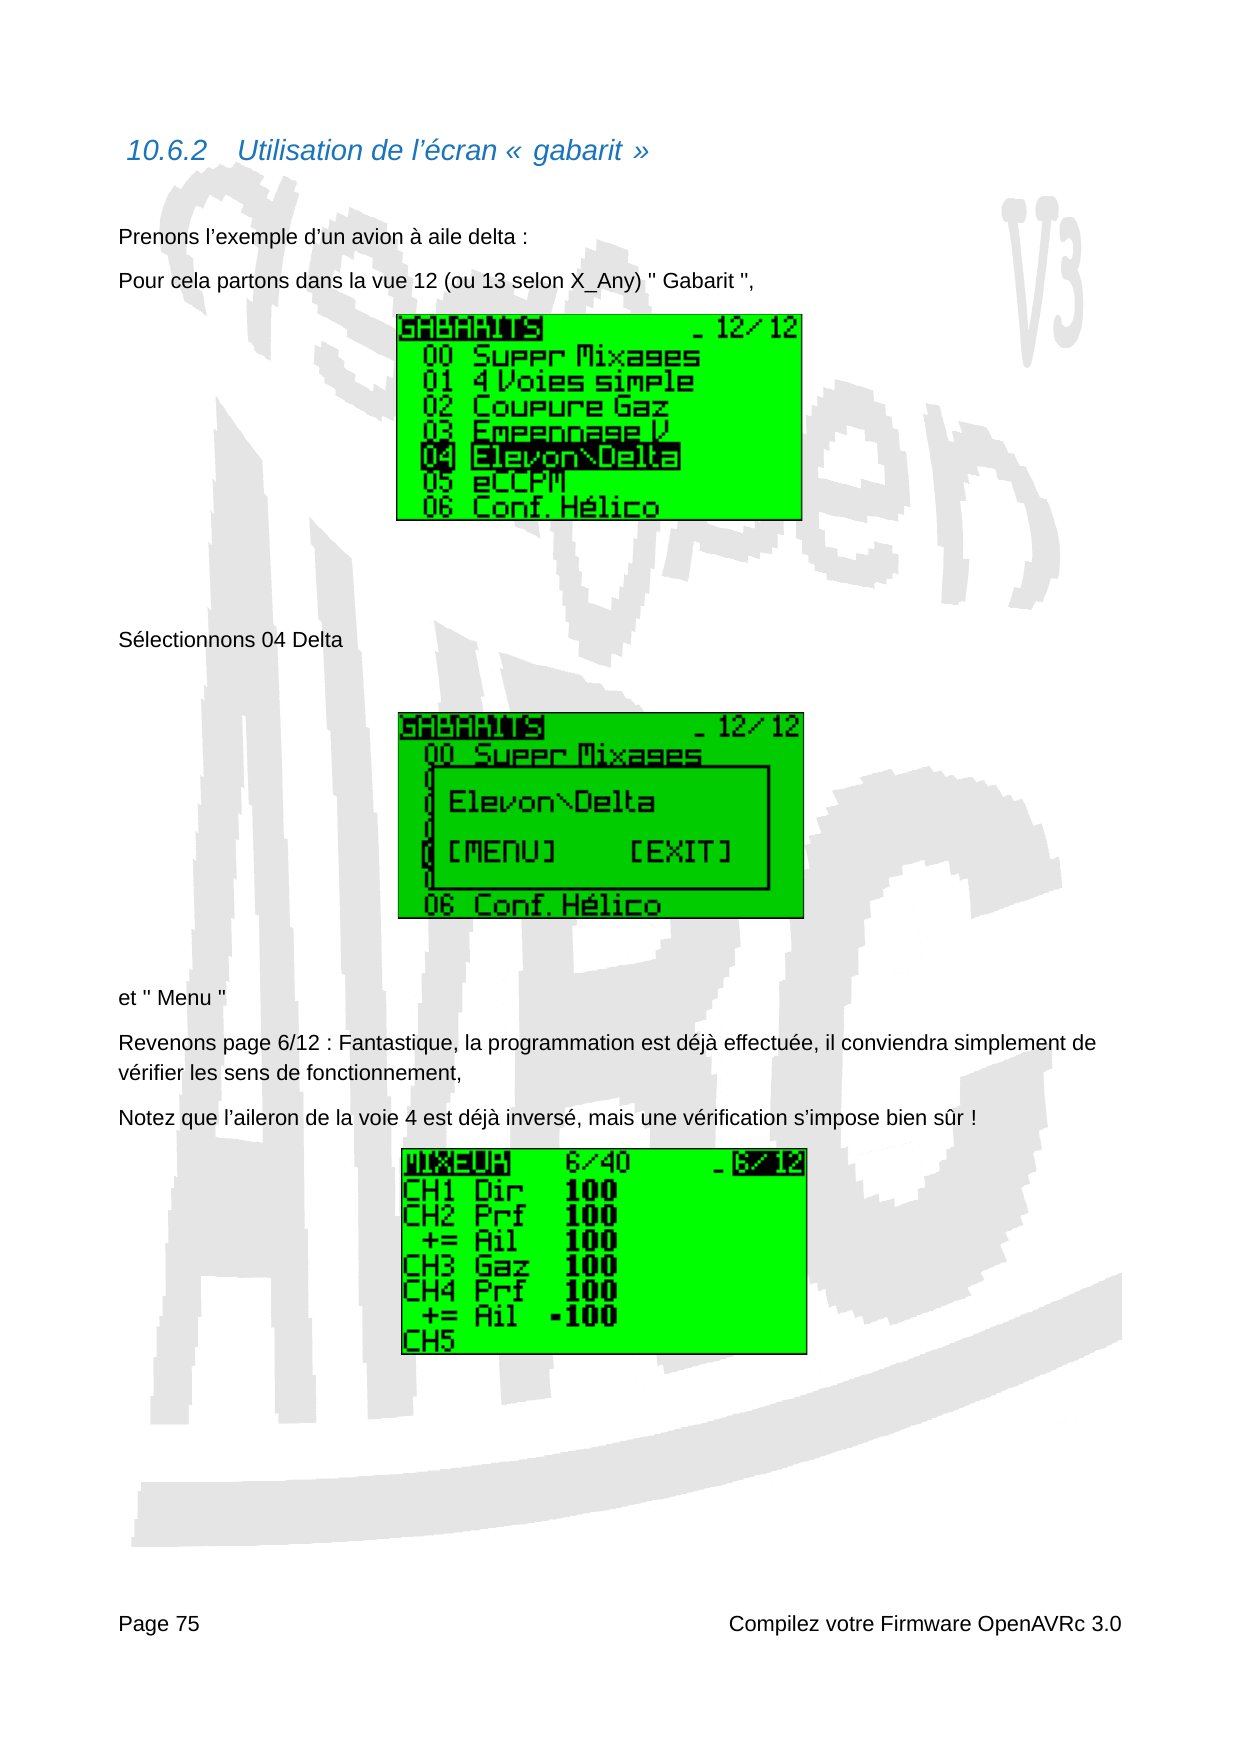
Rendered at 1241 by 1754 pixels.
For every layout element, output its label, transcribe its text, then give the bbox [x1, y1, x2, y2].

text Prenons l’exemple d’un avion à aile delta : [118, 223, 1122, 249]
picture [397, 712, 805, 919]
text Revenons page 6/12 : Fantastique, la programmation est déjà effectuée, il conviendra simplement de vérifier les sens de fonctionnement, [118, 1030, 1122, 1085]
subtitle Utilisation de l’écran « gabarit » [118, 133, 1122, 166]
text Notez que l’aileron de la voie 4 est déjà inversé, mais une vérification s’impose bien sûr ! [118, 1105, 1122, 1130]
picture [396, 314, 803, 521]
text et '' Menu '' [118, 985, 1122, 1010]
picture [401, 1148, 808, 1355]
text Pour cela partons dans la vue 12 (ou 13 selon X_Any) '' Gabarit '', [118, 268, 1122, 293]
text Sélectionnons 04 Delta [118, 627, 1122, 652]
